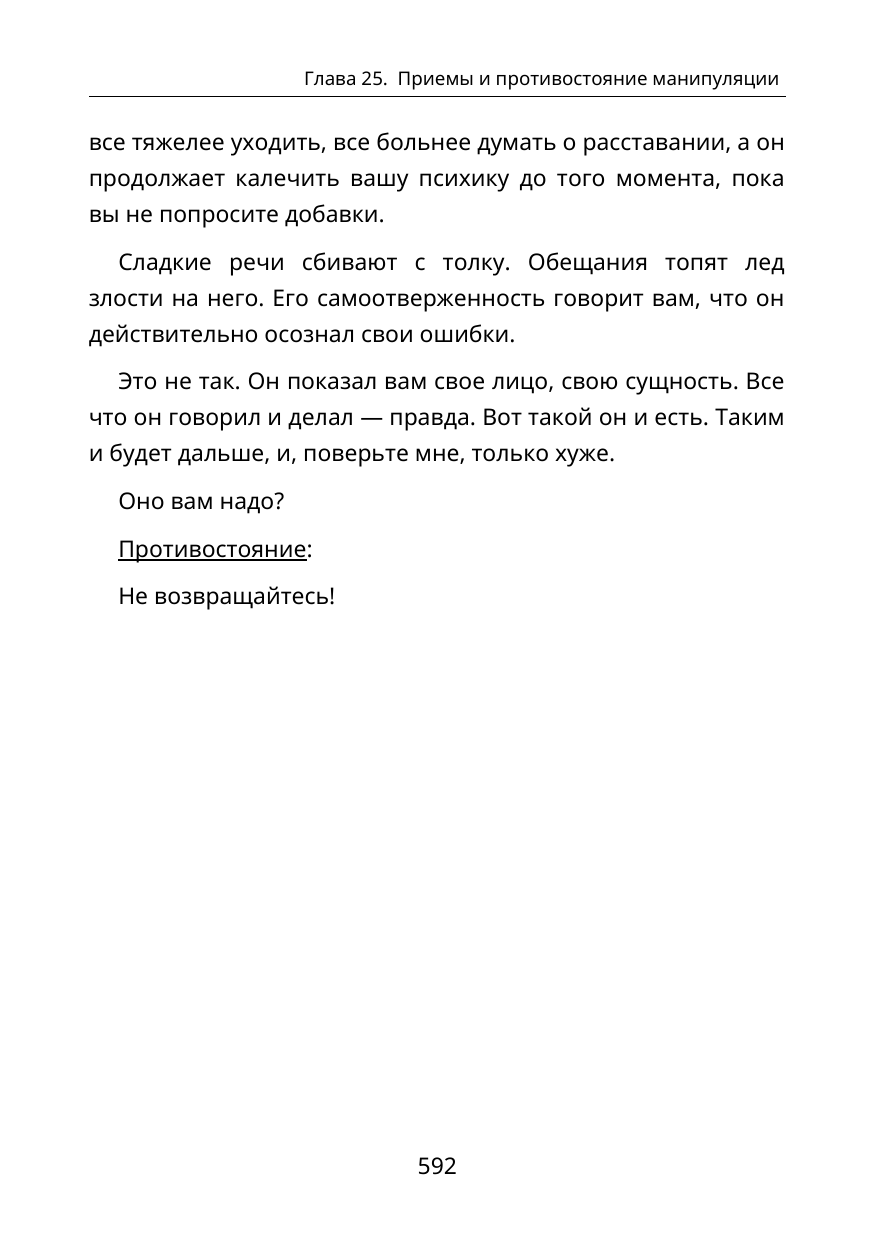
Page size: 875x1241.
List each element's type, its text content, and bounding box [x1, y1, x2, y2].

text Сладкие речи сбивают с толку. Обещания топят лед злости на него. Его самоотверженность говорит вам, что он действительно осознал свои ошибки. [88, 246, 786, 349]
text Оно вам надо? [88, 485, 786, 516]
text Противостояние: [88, 532, 786, 564]
text Это не так. Он показал вам свое лицо, свою сущность. Все что он говорил и делал — правда. Вот такой он и есть. Таким и будет дальше, и, поверьте мне, только хуже. [88, 365, 786, 468]
text Не возвращайтесь! [88, 580, 786, 611]
text все тяжелее уходить, все больнее думать о расставании, а он продолжает калечить вашу психику до того момента, пока вы не попросите добавки. [88, 126, 786, 229]
